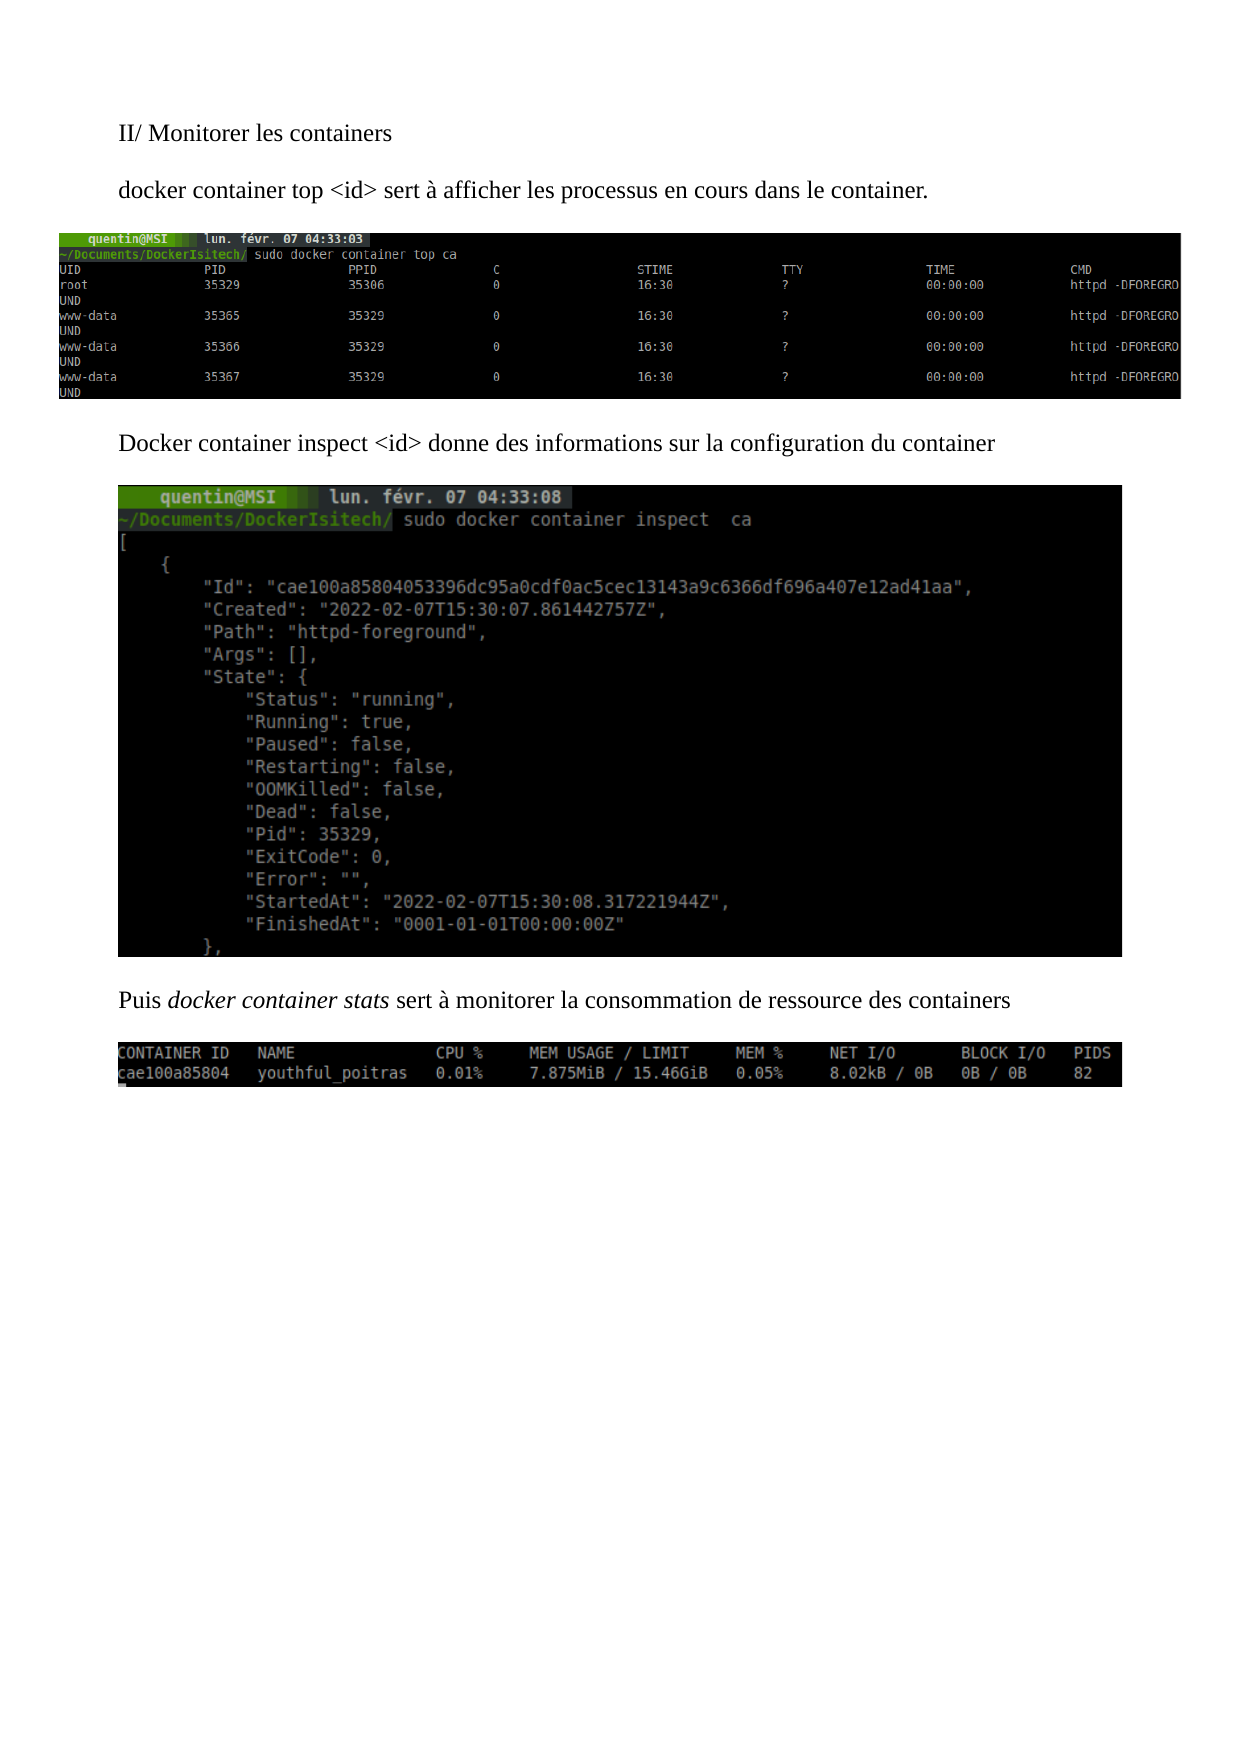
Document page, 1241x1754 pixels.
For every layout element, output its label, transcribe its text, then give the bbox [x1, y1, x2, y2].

text docker container top <id> sert à afficher les processus en cours dans le container. [118, 176, 1122, 204]
picture [118, 1042, 1123, 1087]
text II/ Monitorer les containers [118, 118, 1122, 147]
picture [59, 233, 1182, 399]
text Docker container inspect <id> donne des informations sur la configuration du container [118, 399, 1122, 457]
text Puis docker container stats sert à monitorer la consommation de ressource des containers [118, 957, 1122, 1014]
picture [118, 485, 1123, 957]
